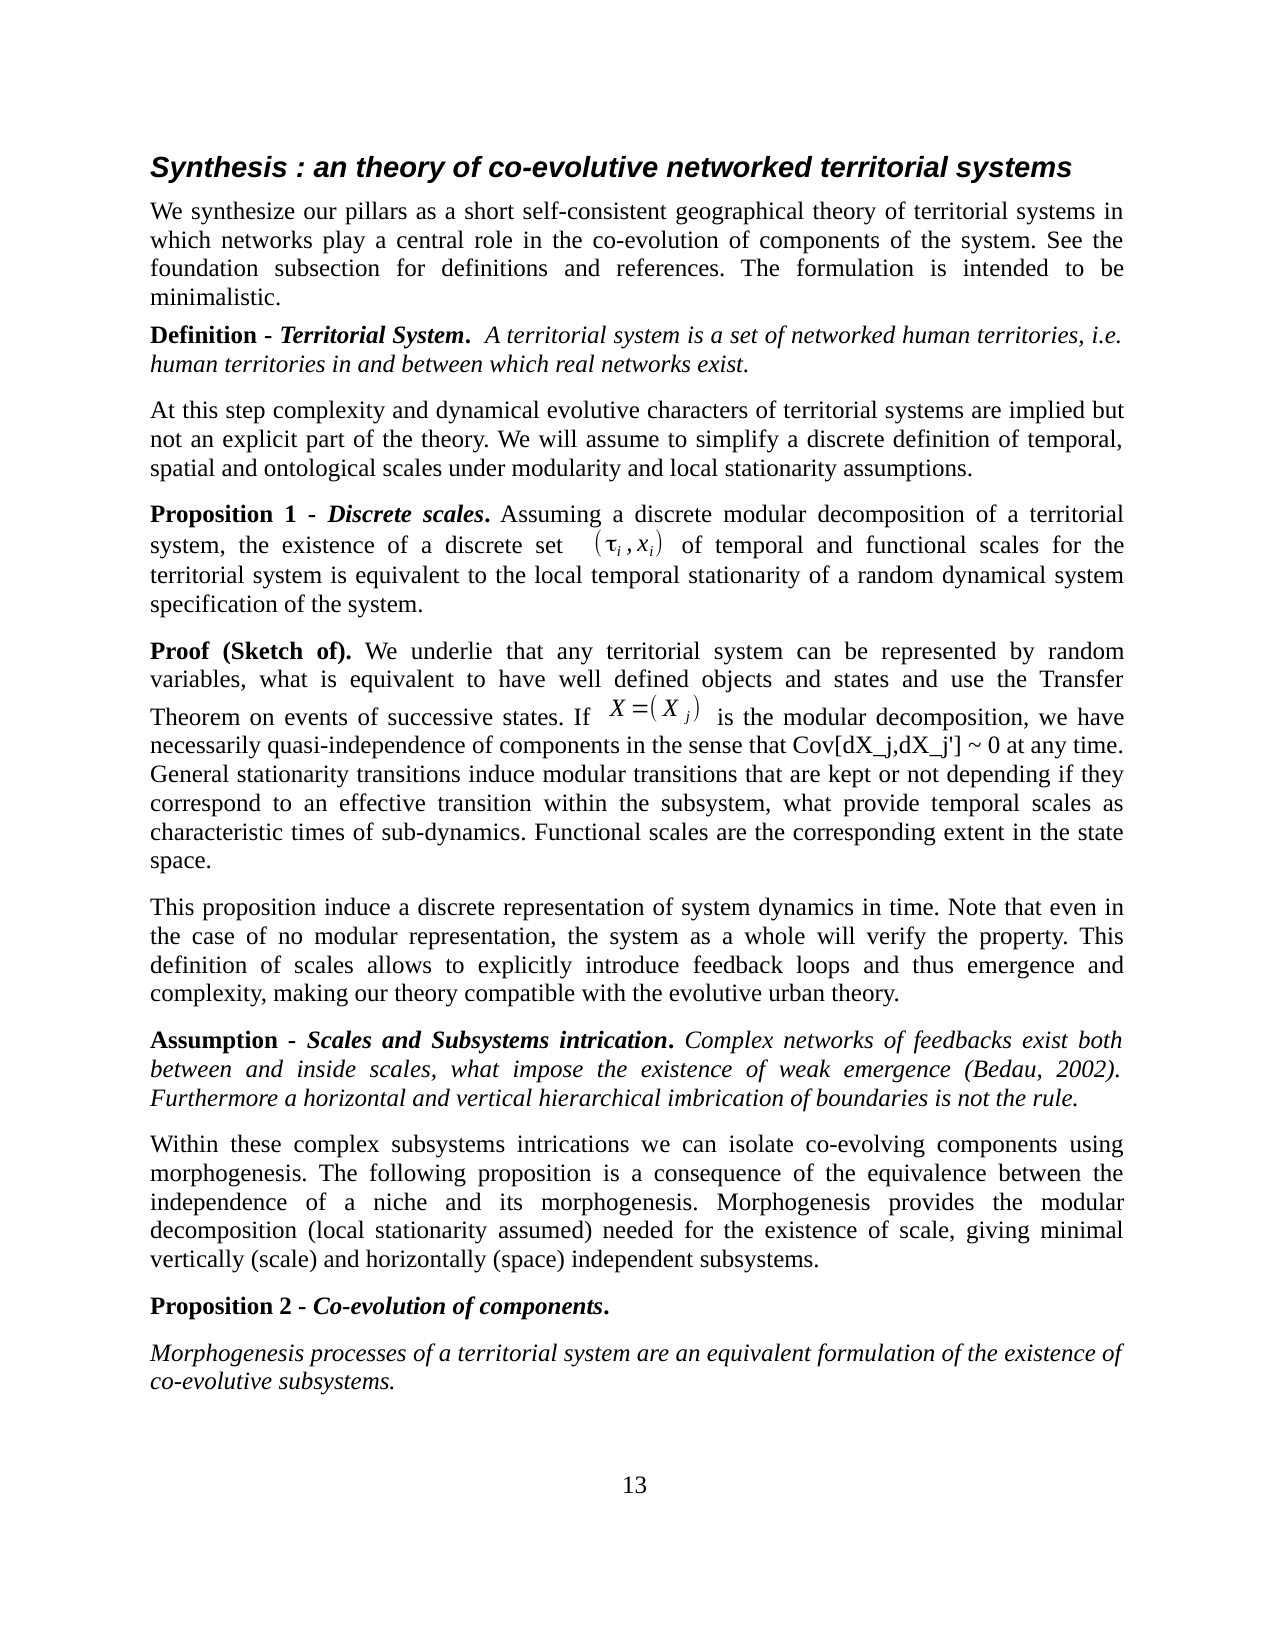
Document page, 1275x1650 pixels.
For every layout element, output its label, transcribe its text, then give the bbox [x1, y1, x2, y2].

text This proposition induce a discrete representation of system dynamics in time. Note that even in the case of no modular representation, the system as a whole will verify the property. This definition of scales allows to explicitly introduce feedback loops and thus emergence and complexity, making our theory compatible with the evolutive urban theory. [150, 892, 1125, 1007]
text At this step complexity and dynamical evolutive characters of territorial systems are implied but not an explicit part of the theory. We will assume to simplify a discrete definition of temporal, spatial and ontological scales under modularity and local stationarity assumptions. [150, 395, 1125, 482]
text Within these complex subsystems intrications we can isolate co-evolving components using morphogenesis. The following proposition is a consequence of the equivalence between the independence of a niche and its morphogenesis. Morphogenesis provides the modular decomposition (local stationarity assumed) needed for the existence of scale, giving minimal vertically (scale) and horizontally (space) independent subsystems. [150, 1129, 1125, 1273]
text We synthesize our pillars as a short self-consistent geographical theory of territorial systems in which networks play a central role in the co-evolution of components of the system. See the foundation subsection for definitions and references. The formulation is intended to be minimalistic. [150, 196, 1125, 311]
text Proof (Sketch of). We underlie that any territorial system can be represented by random variables, what is equivalent to have well defined objects and states and use the Transfer Theorem on events of successive states. If is the modular decomposition, we have necessarily quasi-independence of components in the sense that Cov[dX_j,dX_j'] ~ 0 at any time. General stationarity transitions induce modular transitions that are kept or not depending if they correspond to an effective transition within the subsystem, what provide temporal scales as characteristic times of sub-dynamics. Functional scales are the corresponding extent in the state space. [150, 636, 1125, 874]
text Proposition 2 - Co-evolution of components. [150, 1291, 1125, 1320]
text Proposition 1 - Discrete scales. Assuming a discrete modular decomposition of a territorial system, the existence of a discrete set of temporal and functional scales for the territorial system is equivalent to the local temporal stationarity of a random dynamical system specification of the system. [150, 499, 1125, 618]
text Definition - Territorial System. A territorial system is a set of networked human territories, i.e. human territories in and between which real networks exist. [150, 320, 1125, 377]
subtitle Synthesis : an theory of co-evolutive networked territorial systems [150, 150, 1125, 183]
text Assumption - Scales and Subsystems intrication. Complex networks of feedbacks exist both between and inside scales, what impose the existence of weak emergence (Bedau, 2002). Furthermore a horizontal and vertical hierarchical imbrication of boundaries is not the rule. [150, 1025, 1125, 1111]
text Morphogenesis processes of a territorial system are an equivalent formulation of the existence of co-evolutive subsystems. [150, 1338, 1125, 1395]
